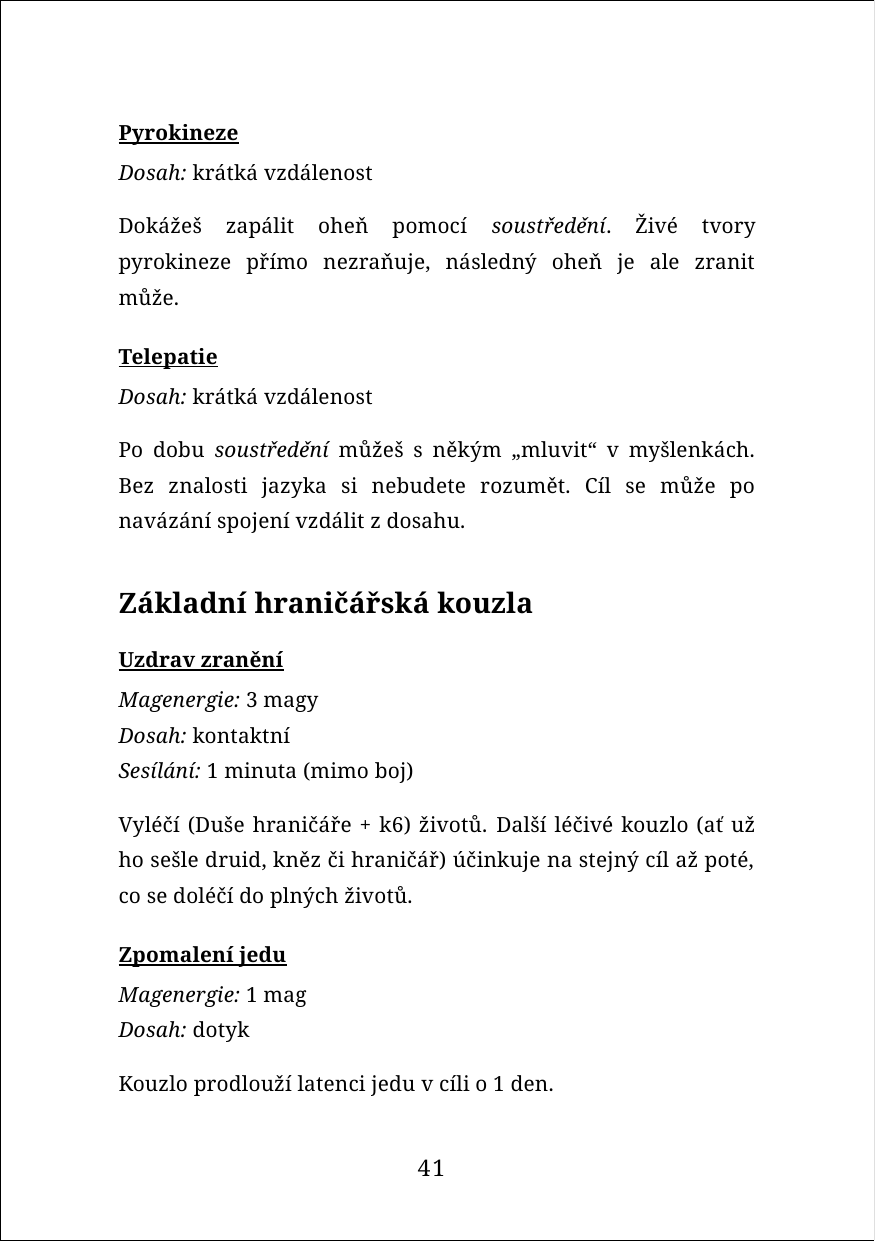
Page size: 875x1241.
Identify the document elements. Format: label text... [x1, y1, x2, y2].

subtitle Zpomalení jedu [118, 940, 756, 968]
text Kouzlo prodlouží latenci jedu v cíli o 1 den. [118, 1069, 756, 1097]
text Dosah: krátká vzdálenost [118, 158, 756, 187]
subtitle Telepatie [118, 342, 756, 370]
text Dokážeš zapálit oheň pomocí soustředění. Živé tvory pyrokineze přímo nezraňuje, následný oheň je ale zranit může. [118, 212, 756, 311]
text Vyléčí (Duše hraničáře + k6) životů. Další léčivé kouzlo (ať už ho sešle druid, kněz či hraničář) účinkuje na stejný cíl až poté, co se doléčí do plných životů. [118, 810, 756, 909]
subtitle Uzdrav zranění [118, 645, 756, 674]
subtitle Pyrokineze [118, 118, 756, 147]
text Po dobu soustředění můžeš s někým „mluvit“ v myšlenkách. Bez znalosti jazyka si nebudete rozumět. Cíl se může po navázání spojení vzdálit z dosahu. [118, 435, 756, 535]
subtitle Základní hraničářská kouzla [118, 583, 756, 622]
text Magenergie: 1 mag Dosah: dotyk [118, 980, 756, 1044]
text Dosah: krátká vzdálenost [118, 382, 756, 411]
text Magenergie: 3 magy Dosah: kontaktní Sesílání: 1 minuta (mimo boj) [118, 685, 756, 785]
